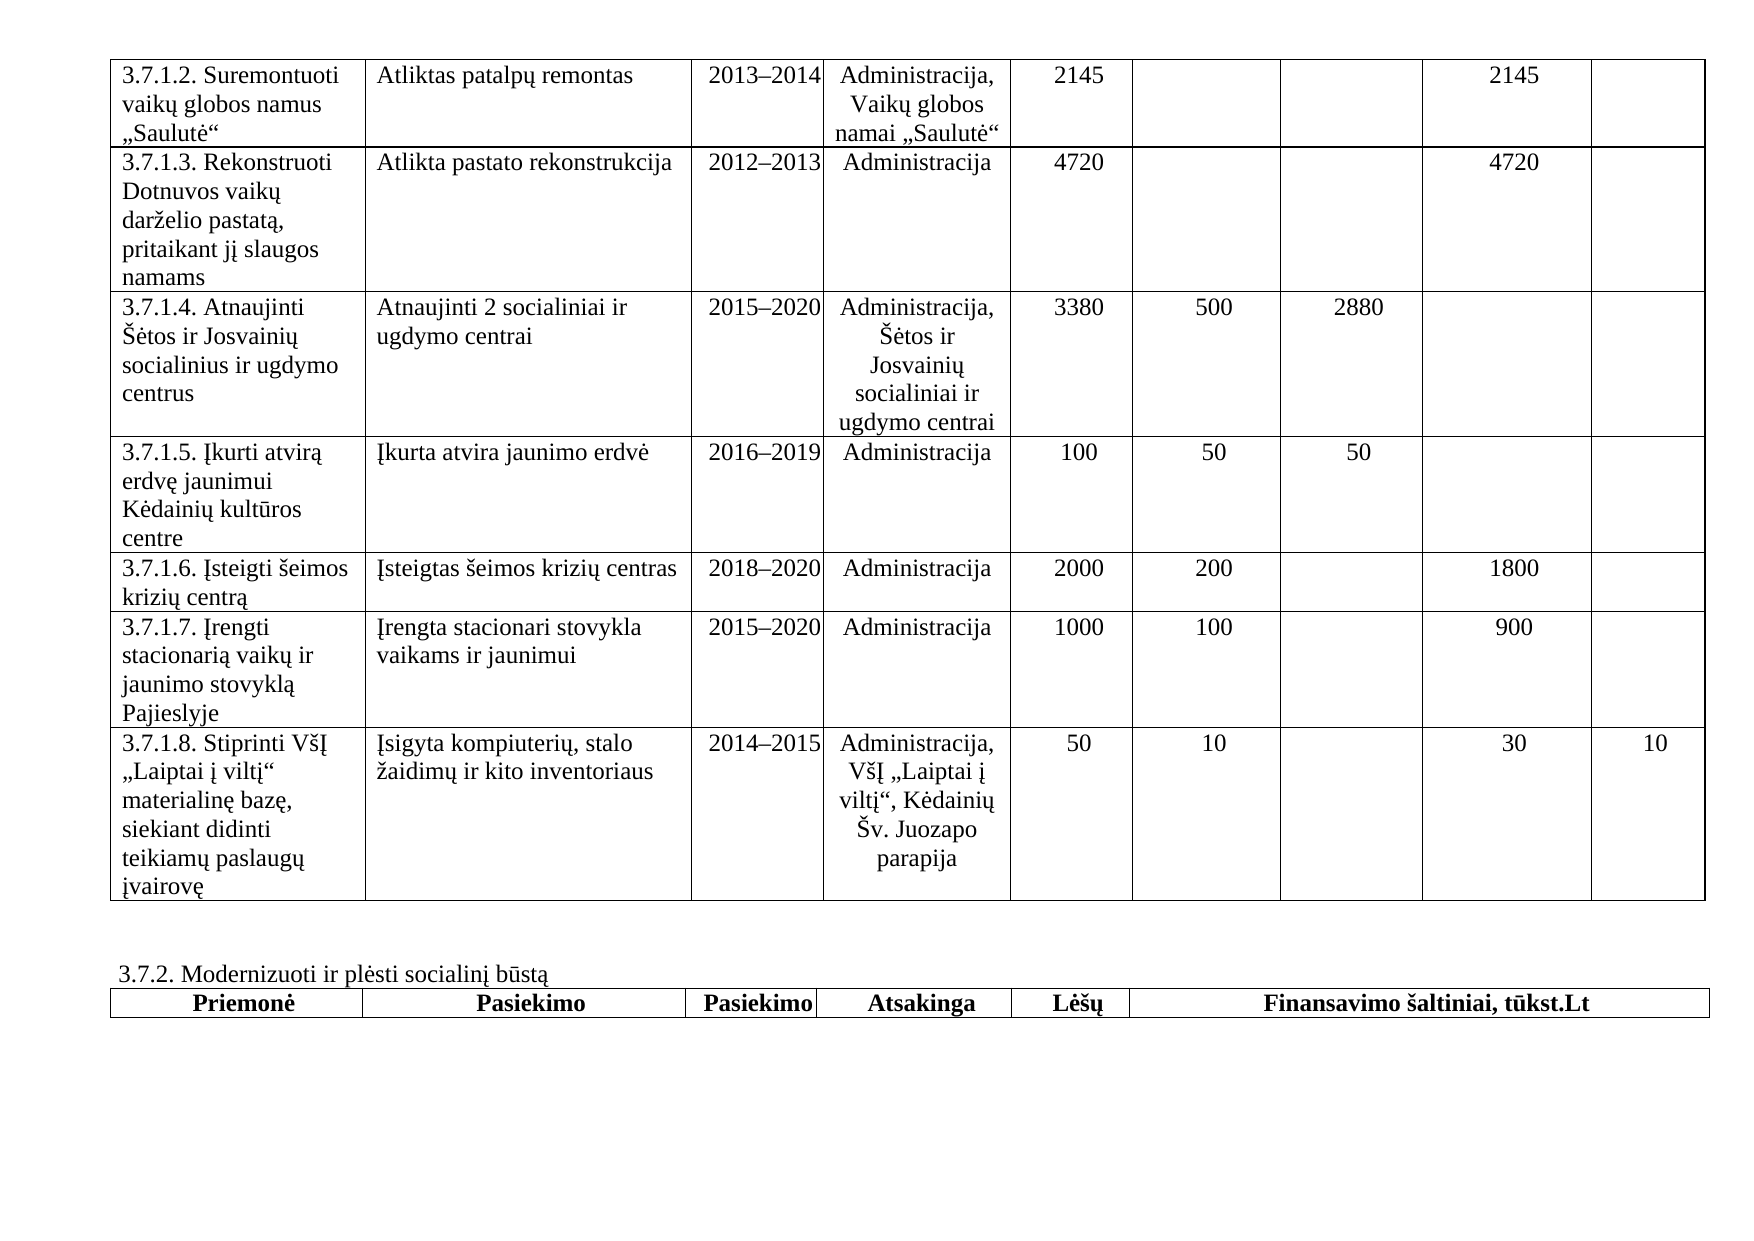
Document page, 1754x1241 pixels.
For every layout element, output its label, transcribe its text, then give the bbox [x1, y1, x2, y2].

table_header Pasiekimo [363, 989, 685, 1017]
table_cell Įkurta atvira jaunimo erdvė [366, 437, 691, 552]
table_cell 3380 [1011, 292, 1132, 436]
table_cell [1281, 148, 1422, 291]
table_cell 30 [1423, 728, 1591, 900]
table_cell Administracija, Šėtos ir Josvainių socialiniai ir ugdymo centrai [824, 292, 1010, 436]
table_cell 2016–2019 [692, 437, 823, 552]
table_cell 3.7.1.2. Suremontuoti vaikų globos namus „Saulutė“ [111, 60, 365, 146]
table_header Pasiekimo [686, 989, 816, 1017]
table_cell 2013–2014 [692, 60, 823, 146]
table_cell 2018–2020 [692, 553, 823, 611]
table_cell 50 [1011, 728, 1132, 900]
table_cell 3.7.1.6. Įsteigti šeimos krizių centrą [111, 553, 365, 611]
table_cell Administracija [824, 553, 1010, 611]
table_cell 2015–2020 [692, 292, 823, 436]
table_cell 3.7.1.5. Įkurti atvirą erdvę jaunimui Kėdainių kultūros centre [111, 437, 365, 552]
table_cell [1281, 612, 1422, 727]
table_cell 10 [1592, 728, 1704, 900]
table_cell Įsigyta kompiuterių, stalo žaidimų ir kito inventoriaus [366, 728, 691, 900]
table_cell Atliktas patalpų remontas [366, 60, 691, 146]
table_header Priemonė [111, 989, 362, 1017]
table_cell 2012–2013 [692, 148, 823, 291]
table_cell 3.7.1.7. Įrengti stacionarią vaikų ir jaunimo stovyklą Pajieslyje [111, 612, 365, 727]
table_cell 900 [1423, 612, 1591, 727]
table_cell 4720 [1423, 148, 1591, 291]
table_header Lėšų [1012, 989, 1129, 1017]
table_cell 2014–2015 [692, 728, 823, 900]
table_cell Administracija [824, 612, 1010, 727]
table_cell 2145 [1423, 60, 1591, 146]
table_cell 4720 [1011, 148, 1132, 291]
table_cell [1592, 437, 1704, 552]
table_cell 200 [1133, 553, 1280, 611]
table_cell 2880 [1281, 292, 1422, 436]
table_cell Įsteigtas šeimos krizių centras [366, 553, 691, 611]
table_cell 10 [1133, 728, 1280, 900]
table_cell 2000 [1011, 553, 1132, 611]
table_cell 100 [1133, 612, 1280, 727]
table_cell [1133, 148, 1280, 291]
table_cell 3.7.1.4. Atnaujinti Šėtos ir Josvainių socialinius ir ugdymo centrus [111, 292, 365, 436]
text 3.7.2. Modernizuoti ir plėsti socialinį būstą [118, 959, 1650, 987]
table_cell 500 [1133, 292, 1280, 436]
table_cell Administracija, VšĮ „Laiptai į viltį“, Kėdainių Šv. Juozapo parapija [824, 728, 1010, 900]
table_cell 3.7.1.3. Rekonstruoti Dotnuvos vaikų darželio pastatą, pritaikant jį slaugos namams [111, 148, 365, 291]
table_cell [1592, 60, 1704, 146]
table_cell [1592, 292, 1704, 436]
table_cell Atlikta pastato rekonstrukcija [366, 148, 691, 291]
table_cell 2015–2020 [692, 612, 823, 727]
table_cell [1592, 148, 1704, 291]
table_cell Įrengta stacionari stovykla vaikams ir jaunimui [366, 612, 691, 727]
table_cell Administracija [824, 148, 1010, 291]
table_cell 100 [1011, 437, 1132, 552]
table_cell 3.7.1.8. Stiprinti VšĮ „Laiptai į viltį“ materialinę bazę, siekiant didinti teikiamų paslaugų įvairovę [111, 728, 365, 900]
table_cell [1133, 60, 1280, 146]
table_cell [1281, 60, 1422, 146]
table_cell [1592, 553, 1704, 611]
table_header Atsakinga [817, 989, 1011, 1017]
table_cell [1592, 612, 1704, 727]
table_cell Administracija, Vaikų globos namai „Saulutė“ [824, 60, 1010, 146]
table_header Finansavimo šaltiniai, tūkst.Lt [1130, 989, 1709, 1017]
table_cell 1800 [1423, 553, 1591, 611]
table_cell Administracija [824, 437, 1010, 552]
table_cell Atnaujinti 2 socialiniai ir ugdymo centrai [366, 292, 691, 436]
table_cell 50 [1133, 437, 1280, 552]
table_cell [1281, 728, 1422, 900]
table_cell 50 [1281, 437, 1422, 552]
table_cell 2145 [1011, 60, 1132, 146]
table_cell [1281, 553, 1422, 611]
table_cell 1000 [1011, 612, 1132, 727]
table_cell [1423, 437, 1591, 552]
table_cell [1423, 292, 1591, 436]
